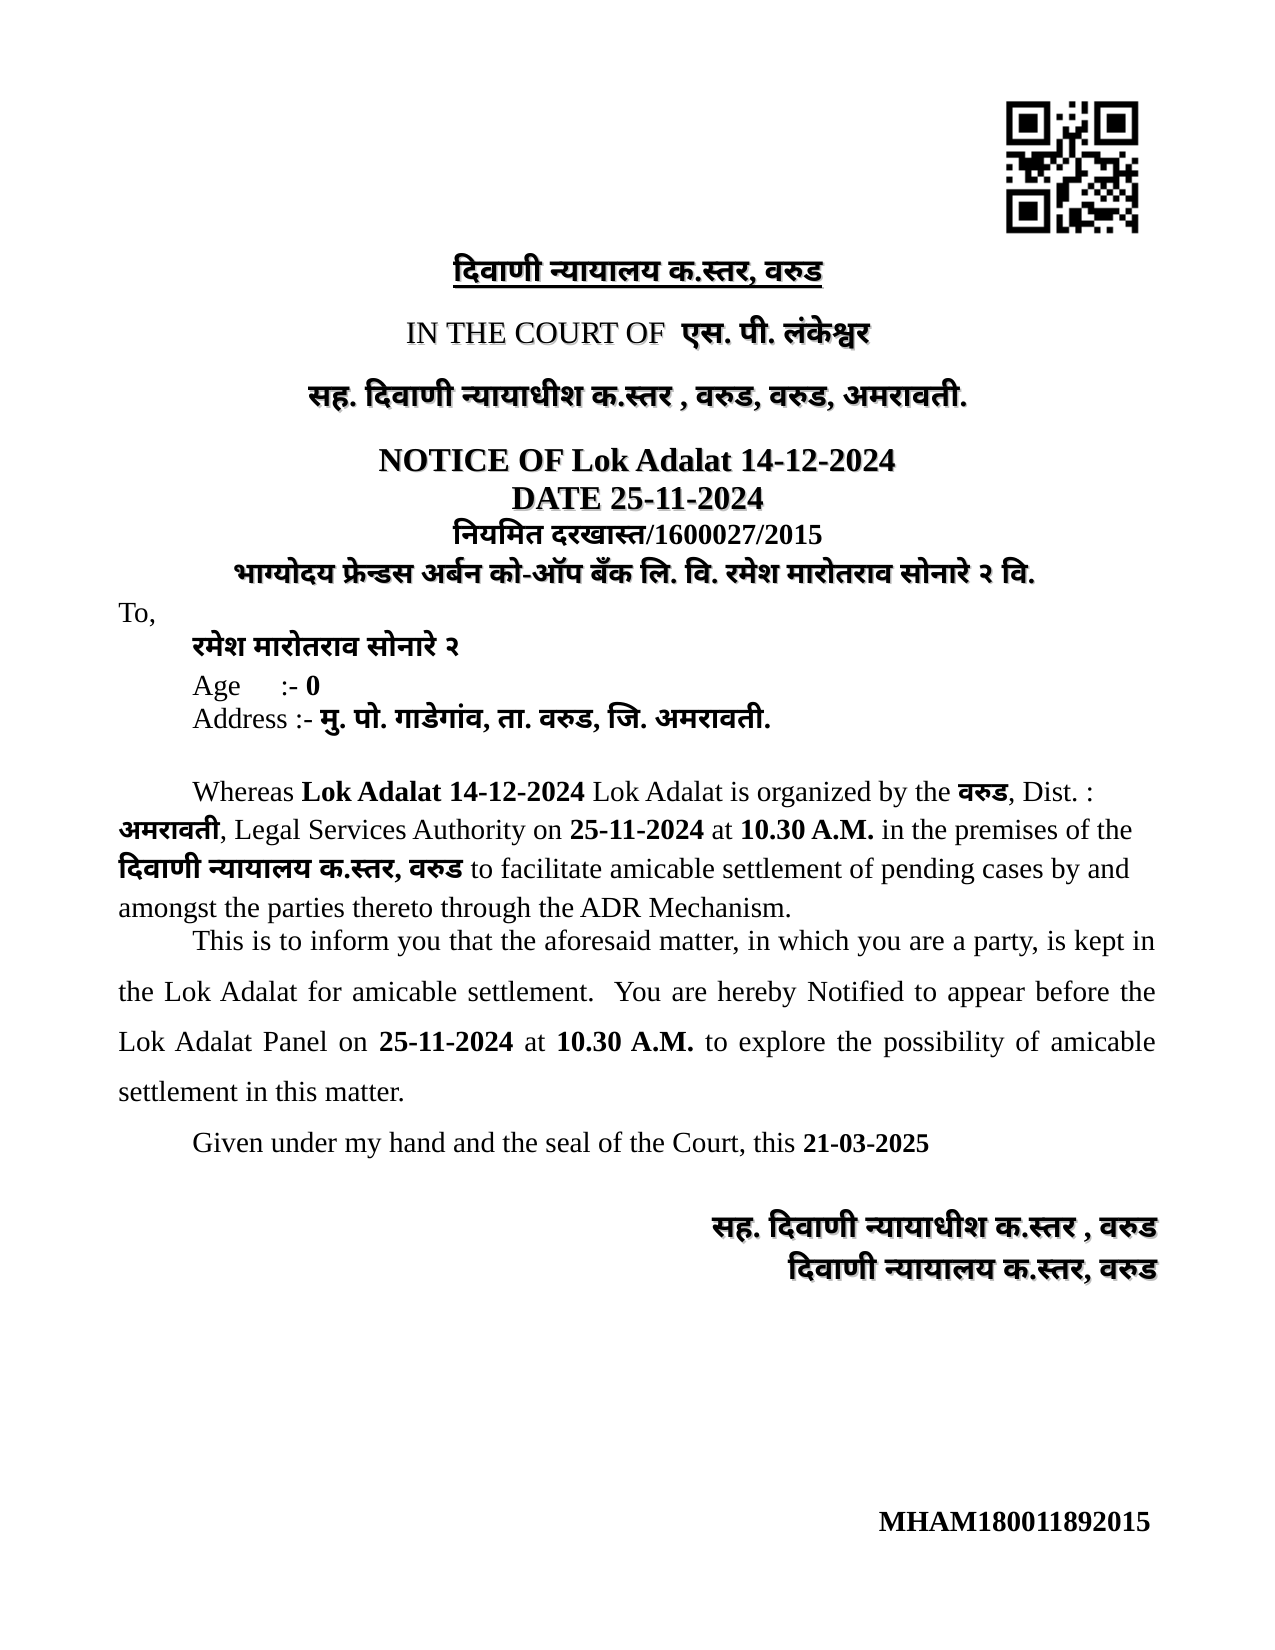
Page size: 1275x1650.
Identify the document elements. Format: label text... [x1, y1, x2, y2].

text सह. दिवाणी न्यायाधीश क.स्तर , वरुड [118, 1209, 1157, 1251]
text DATE 25-11-2024 [118, 478, 1157, 517]
text नियमित दरखास्त/1600027/2015 [118, 517, 1157, 556]
text दिवाणी न्यायालय क.स्तर, वरुड [118, 1251, 1157, 1292]
text रमेश मारोतराव सोनारे २ [118, 629, 1157, 668]
text This is to inform you that the aforesaid matter, in which you are a party, is kept in the Lok Adalat for amicable settlement. You are hereby Notified to appear before the Lok Adalat Panel on 25-11-2024 at 10.30 A.M. to explore the possibility of amicable settlement in this matter. [118, 923, 1157, 1108]
text भाग्योदय फ्रेन्डस अर्बन को-ऑप बॅंक लि. वि. रमेश मारोतराव सोनारे २ वि. [118, 556, 1157, 595]
text To, [118, 595, 1157, 629]
text Given under my hand and the seal of the Court, this 21-03-2025 [118, 1125, 1157, 1158]
table_cell [864, 85, 1156, 252]
text Age :- 0 [118, 668, 1157, 701]
text Address :- मु. पो. गाडेगांव, ता. वरुड, जि. अमरावती. [118, 701, 1157, 741]
picture [994, 89, 1151, 246]
text IN THE COURT OF एस. पी. लंकेश्वर [118, 314, 1157, 356]
table_header MHAM180011892015 [864, 1499, 1156, 1543]
text Whereas Lok Adalat 14-12-2024 Lok Adalat is organized by the वरुड, Dist. : अमरावती, Legal Services Authority on 25-11-2024 at 10.30 A.M. in the premises of the दिवाणी न्यायालय क.स्तर, वरुड to facilitate amicable settlement of pending cases by and amongst the parties thereto through the ADR Mechanism. [118, 774, 1157, 923]
text NOTICE OF Lok Adalat 14-12-2024 [118, 440, 1157, 478]
text सह. दिवाणी न्यायाधीश क.स्तर , वरुड, वरुड, अमरावती. [118, 377, 1157, 419]
text दिवाणी न्यायालय क.स्तर, वरुड [118, 252, 1157, 294]
